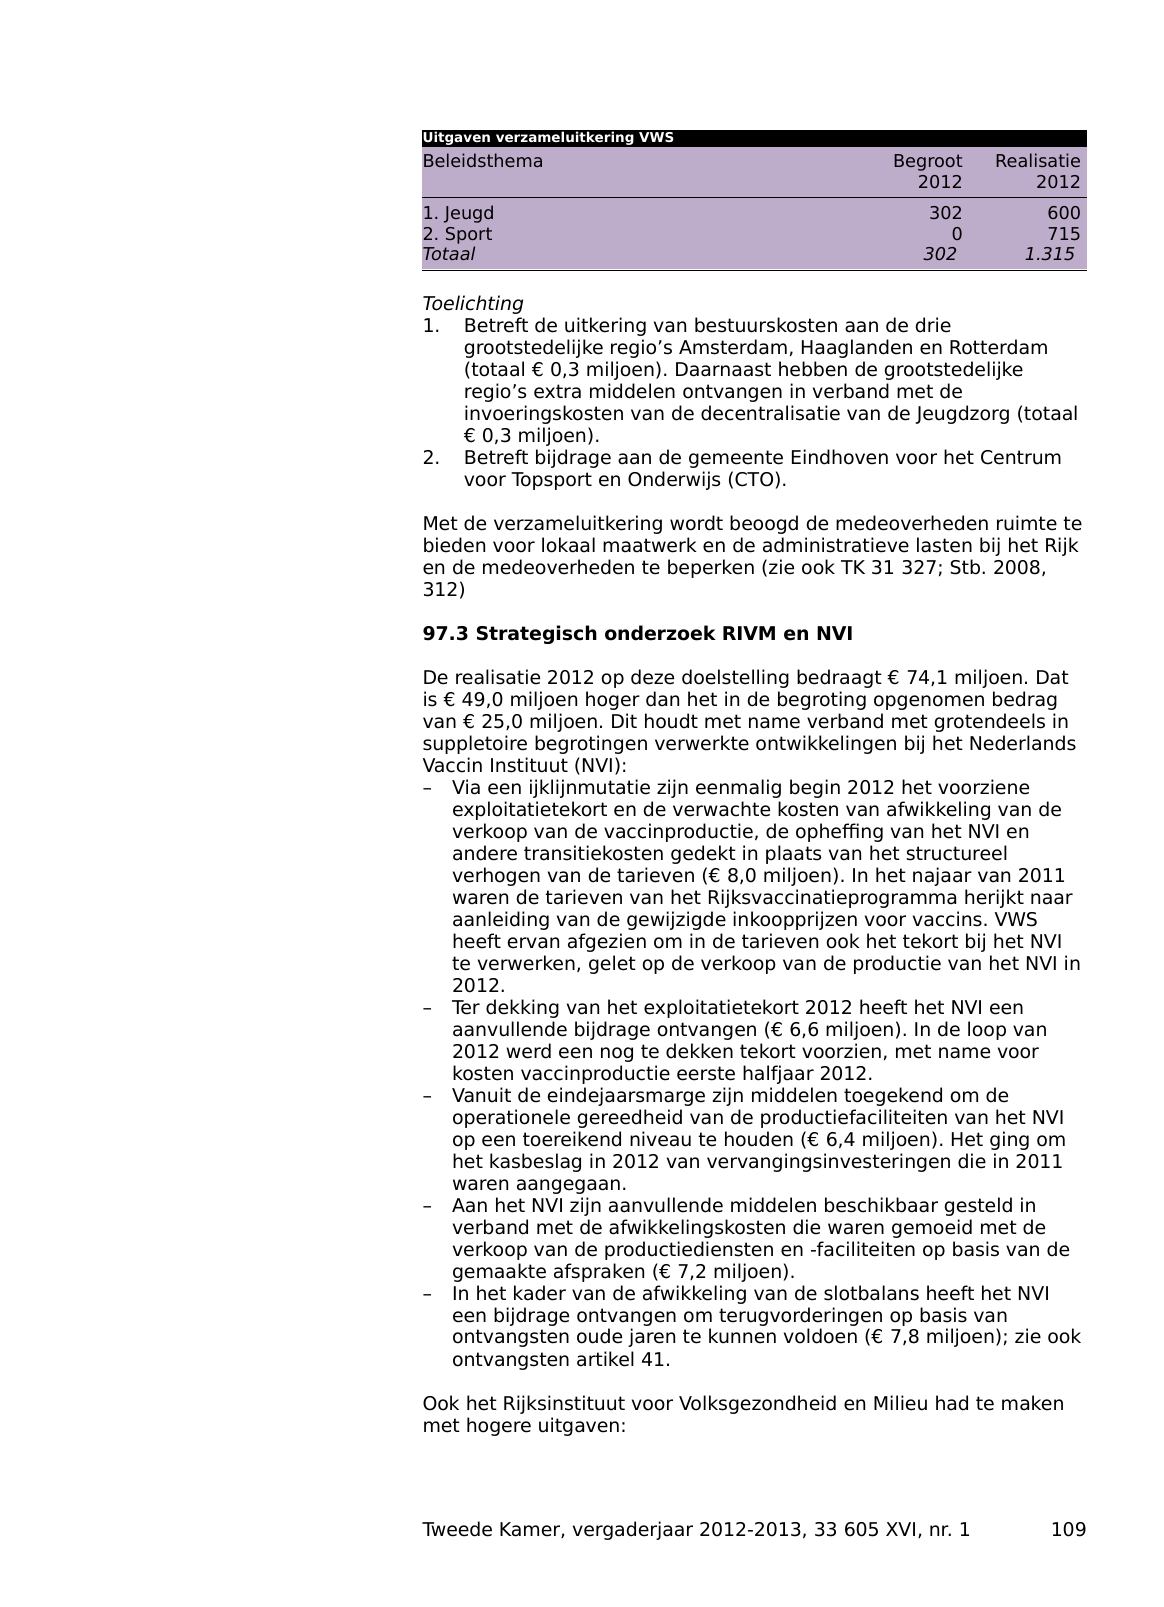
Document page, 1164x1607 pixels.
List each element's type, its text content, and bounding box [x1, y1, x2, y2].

subtitle Toelichting [422, 293, 1087, 315]
text Ook het Rijksinstituut voor Volksgezondheid en Milieu had te maken met hogere uitgaven: [422, 1393, 1087, 1437]
table_header Uitgaven verzameluitkering VWS [422, 130, 1087, 146]
table_cell 1.315 [969, 244, 1087, 269]
text 1. Betreft de uitkering van bestuurskosten aan de drie grootstedelijke regio’s Amsterdam, Haaglanden en Rotterdam (totaal € 0,3 miljoen). Daarnaast hebben de grootstedelijke regio’s extra middelen ontvangen in verband met de invoeringskosten van de decentralisatie van de Jeugdzorg (totaal € 0,3 miljoen). [422, 315, 1087, 447]
table_cell 2. Sport [422, 224, 850, 244]
text De realisatie 2012 op deze doelstelling bedraagt € 74,1 miljoen. Dat is € 49,0 miljoen hoger dan het in de begroting opgenomen bedrag van € 25,0 miljoen. Dit houdt met name verband met grotendeels in suppletoire begrotingen verwerkte ontwikkelingen bij het Nederlands Vaccin Instituut (NVI): [422, 667, 1087, 777]
text – Ter dekking van het exploitatietekort 2012 heeft het NVI een aanvullende bijdrage ontvangen (€ 6,6 miljoen). In de loop van 2012 werd een nog te dekken tekort voorzien, met name voor kosten vaccinproductie eerste halfjaar 2012. [422, 997, 1087, 1085]
table_cell 715 [969, 224, 1087, 244]
table_cell 302 [850, 198, 968, 224]
table_cell 0 [850, 224, 968, 244]
table_cell Begroot 2012 [850, 147, 968, 197]
table_cell Beleidsthema [422, 147, 850, 197]
text 2. Betreft bijdrage aan de gemeente Eindhoven voor het Centrum voor Topsport en Onderwijs (CTO). [422, 447, 1087, 491]
table_cell 600 [969, 198, 1087, 224]
text Met de verzameluitkering wordt beoogd de medeoverheden ruimte te bieden voor lokaal maatwerk en de administratieve lasten bij het Rijk en de medeoverheden te beperken (zie ook TK 31 327; Stb. 2008, 312) [422, 513, 1087, 601]
subtitle 97.3 Strategisch onderzoek RIVM en NVI [422, 623, 1087, 645]
table_cell 1. Jeugd [422, 198, 850, 224]
table_cell Totaal [422, 244, 850, 269]
text – In het kader van de afwikkeling van de slotbalans heeft het NVI een bijdrage ontvangen om terugvorderingen op basis van ontvangsten oude jaren te kunnen voldoen (€ 7,8 miljoen); zie ook ontvangsten artikel 41. [422, 1282, 1087, 1370]
text – Aan het NVI zijn aanvullende middelen beschikbaar gesteld in verband met de afwikkelingskosten die waren gemoeid met de verkoop van de productiediensten en -faciliteiten op basis van de gemaakte afspraken (€ 7,2 miljoen). [422, 1194, 1087, 1282]
table_cell Realisatie 2012 [969, 147, 1087, 197]
text – Via een ijklijnmutatie zijn eenmalig begin 2012 het voorziene exploitatietekort en de verwachte kosten van afwikkeling van de verkoop van de vaccinproductie, de opheffing van het NVI en andere transitiekosten gedekt in plaats van het structureel verhogen van de tarieven (€ 8,0 miljoen). In het najaar van 2011 waren de tarieven van het Rijksvaccinatieprogramma herijkt naar aanleiding van de gewijzigde inkoopprijzen voor vaccins. VWS heeft ervan afgezien om in de tarieven ook het tekort bij het NVI te verwerken, gelet op de verkoop van de productie van het NVI in 2012. [422, 777, 1087, 997]
table_cell 302 [850, 244, 968, 269]
text – Vanuit de eindejaarsmarge zijn middelen toegekend om de operationele gereedheid van de productiefaciliteiten van het NVI op een toereikend niveau te houden (€ 6,4 miljoen). Het ging om het kasbeslag in 2012 van vervangingsinvesteringen die in 2011 waren aangegaan. [422, 1085, 1087, 1194]
